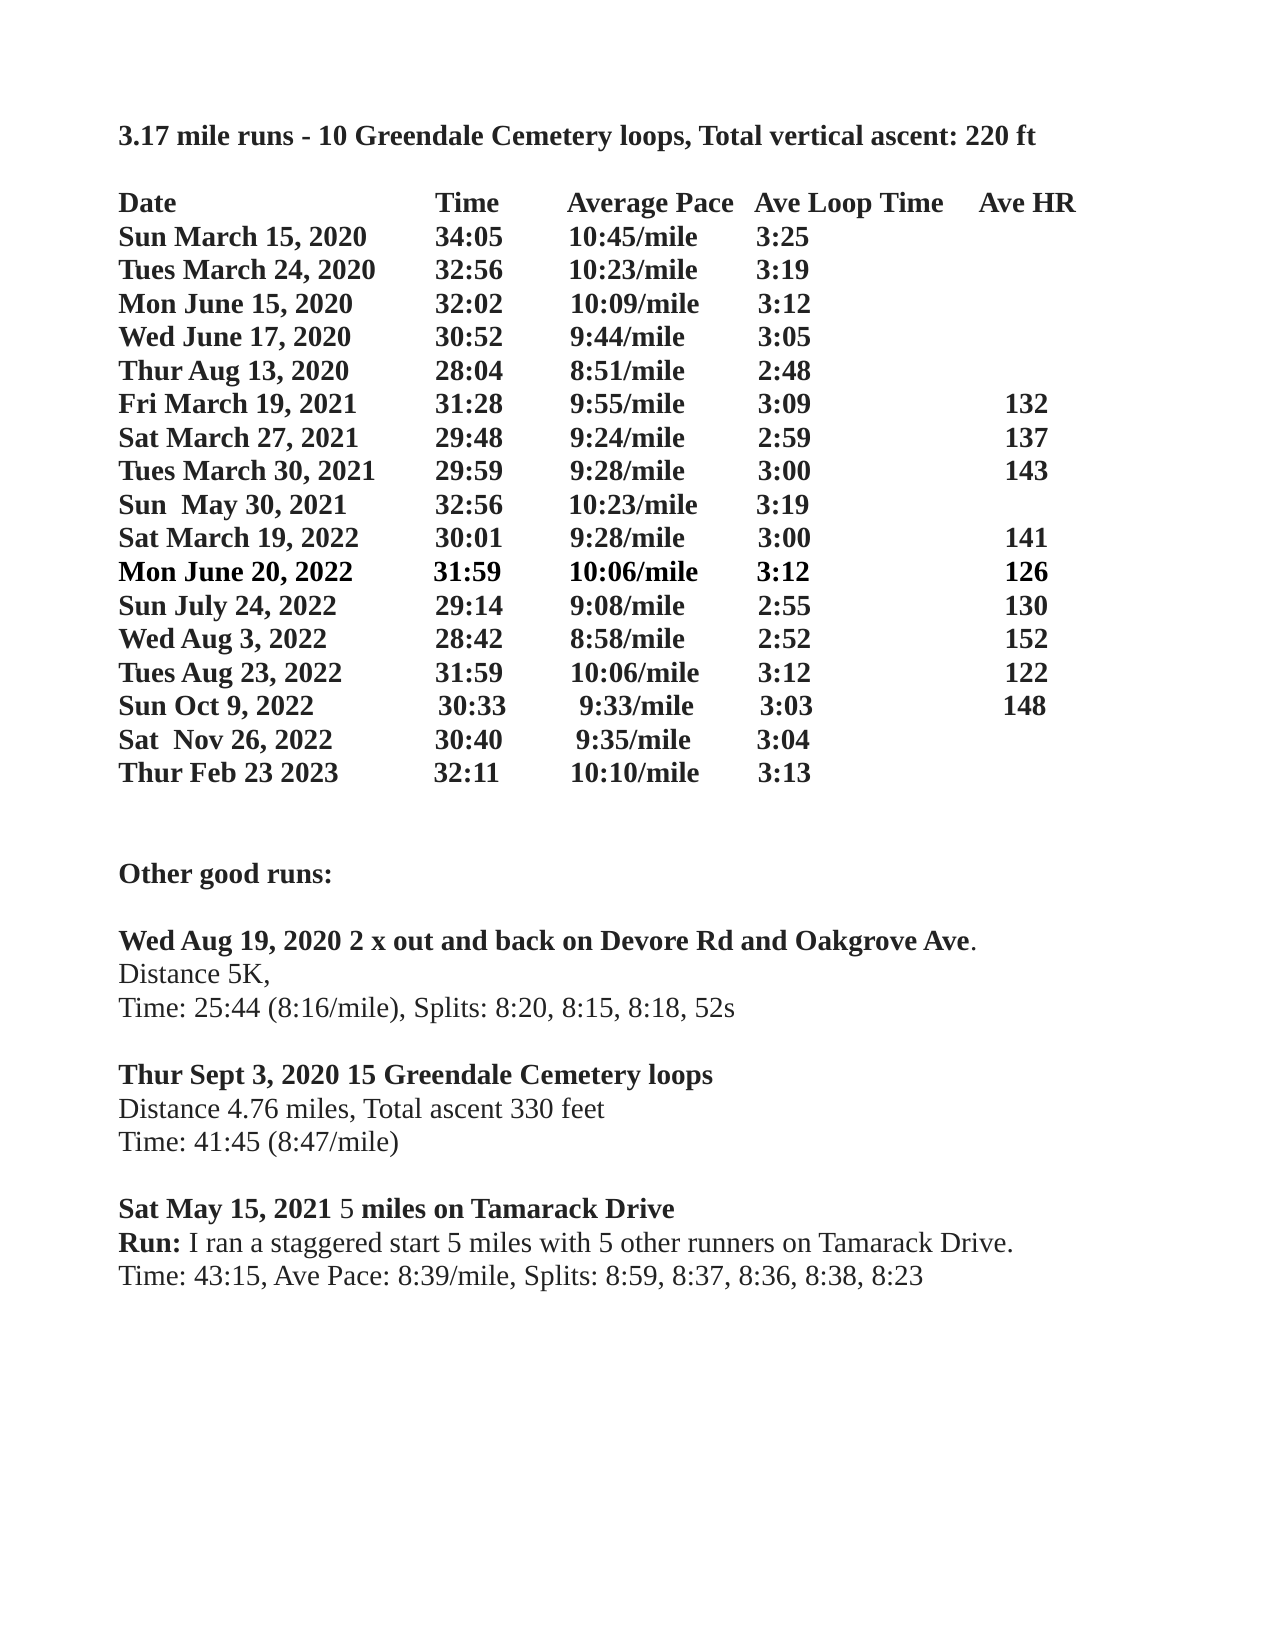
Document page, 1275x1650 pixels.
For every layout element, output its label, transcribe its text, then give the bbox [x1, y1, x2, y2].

text Thur Aug 13, 2020 28:04 8:51/mile 2:48 [118, 353, 1161, 386]
text Tues Aug 23, 2022 31:59 10:06/mile 3:12 122 [118, 655, 1161, 688]
text Sat May 15, 2021 5 miles on Tamarack Drive [118, 1191, 1161, 1225]
text Wed Aug 3, 2022 28:42 8:58/mile 2:52 152 [118, 621, 1161, 655]
text Date Time Average Pace Ave Loop Time Ave HR [118, 185, 1161, 219]
text Time: 25:44 (8:16/mile), Splits: 8:20, 8:15, 8:18, 52s [118, 990, 1161, 1024]
text Thur Feb 23 2023 32:11 10:10/mile 3:13 [118, 755, 1161, 789]
text Thur Sept 3, 2020 15 Greendale Cemetery loops [118, 1057, 1161, 1091]
text Run: I ran a staggered start 5 miles with 5 other runners on Tamarack Drive. [118, 1225, 1161, 1258]
list 3.17 mile runs - 10 Greendale Cemetery loops, Total vertical ascent: 220 ft [118, 118, 1161, 152]
text Sun July 24, 2022 29:14 9:08/mile 2:55 130 [118, 588, 1161, 621]
text Time: 41:45 (8:47/mile) [118, 1124, 1161, 1158]
text Mon June 20, 2022 31:59 10:06/mile 3:12 126 [118, 554, 1157, 588]
text Sun March 15, 2020 34:05 10:45/mile 3:25 [118, 219, 1161, 252]
text Tues March 30, 2021 29:59 9:28/mile 3:00 143 [118, 453, 1161, 487]
text Sun Oct 9, 2022 30:33 9:33/mile 3:03 148 [118, 688, 1161, 722]
text Mon June 15, 2020 32:02 10:09/mile 3:12 [118, 286, 1161, 319]
text Other good runs: [118, 856, 1161, 889]
text Sat March 27, 2021 29:48 9:24/mile 2:59 137 [118, 420, 1161, 453]
text Tues March 24, 2020 32:56 10:23/mile 3:19 [118, 252, 1161, 286]
text Distance 4.76 miles, Total ascent 330 feet [118, 1091, 1161, 1124]
text Wed Aug 19, 2020 2 x out and back on Devore Rd and Oakgrove Ave. [118, 923, 1161, 957]
text Sun May 30, 2021 32:56 10:23/mile 3:19 [118, 487, 1161, 521]
text Distance 5K, [118, 957, 1161, 990]
text Time: 43:15, Ave Pace: 8:39/mile, Splits: 8:59, 8:37, 8:36, 8:38, 8:23 [118, 1258, 1161, 1292]
text Fri March 19, 2021 31:28 9:55/mile 3:09 132 [118, 386, 1161, 420]
text Wed June 17, 2020 30:52 9:44/mile 3:05 [118, 319, 1161, 353]
text Sat March 19, 2022 30:01 9:28/mile 3:00 141 [118, 521, 1161, 554]
text Sat Nov 26, 2022 30:40 9:35/mile 3:04 [118, 722, 1161, 755]
